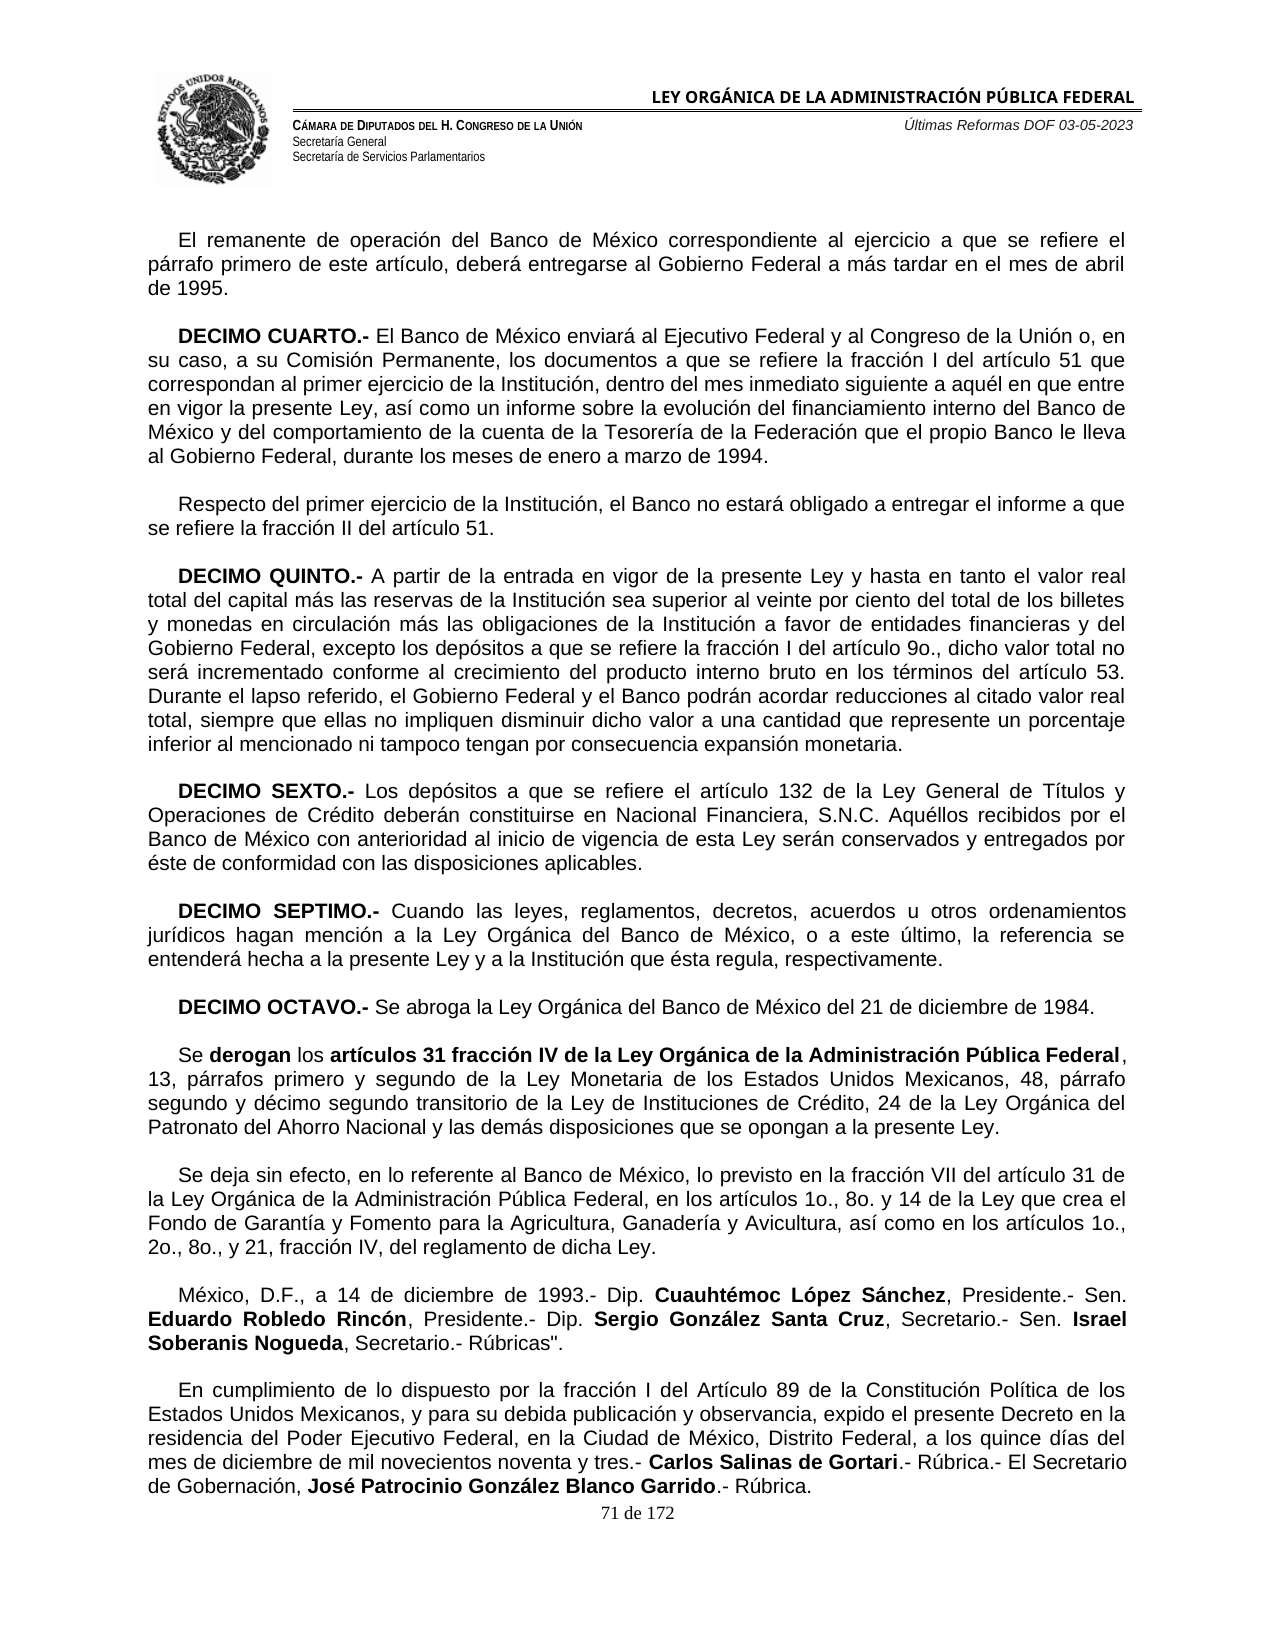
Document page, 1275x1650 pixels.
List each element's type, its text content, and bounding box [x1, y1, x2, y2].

text México, D.F., a 14 de diciembre de 1993.- Dip. Cuauhtémoc López Sánchez, Presidente.- Sen. Eduardo Robledo Rincón, Presidente.- Dip. Sergio González Santa Cruz, Secretario.- Sen. Israel Soberanis Nogueda, Secretario.- Rúbricas". [148, 1282, 1127, 1354]
text Se derogan los artículos 31 fracción IV de la Ley Orgánica de la Administración Pública Federal, 13, párrafos primero y segundo de la Ley Monetaria de los Estados Unidos Mexicanos, 48, párrafo segundo y décimo segundo transitorio de la Ley de Instituciones de Crédito, 24 de la Ley Orgánica del Patronato del Ahorro Nacional y las demás disposiciones que se opongan a la presente Ley. [148, 1043, 1127, 1139]
text Respecto del primer ejercicio de la Institución, el Banco no estará obligado a entregar el informe a que se refiere la fracción II del artículo 51. [148, 492, 1127, 540]
text DECIMO SEXTO.- Los depósitos a que se refiere el artículo 132 de la Ley General de Títulos y Operaciones de Crédito deberán constituirse en Nacional Financiera, S.N.C. Aquéllos recibidos por el Banco de México con anterioridad al inicio de vigencia de esta Ley serán conservados y entregados por éste de conformidad con las disposiciones aplicables. [148, 779, 1127, 875]
text DECIMO OCTAVO.- Se abroga la Ley Orgánica del Banco de México del 21 de diciembre de 1984. [148, 995, 1127, 1019]
text El remanente de operación del Banco de México correspondiente al ejercicio a que se refiere el párrafo primero de este artículo, deberá entregarse al Gobierno Federal a más tardar en el mes de abril de 1995. [148, 228, 1127, 300]
text DECIMO SEPTIMO.- Cuando las leyes, reglamentos, decretos, acuerdos u otros ordenamientos jurídicos hagan mención a la Ley Orgánica del Banco de México, o a este último, la referencia se entenderá hecha a la presente Ley y a la Institución que ésta regula, respectivamente. [148, 899, 1127, 971]
text En cumplimiento de lo dispuesto por la fracción I del Artículo 89 de la Constitución Política de los Estados Unidos Mexicanos, y para su debida publicación y observancia, expido el presente Decreto en la residencia del Poder Ejecutivo Federal, en la Ciudad de México, Distrito Federal, a los quince días del mes de diciembre de mil novecientos noventa y tres.- Carlos Salinas de Gortari.- Rúbrica.- El Secretario de Gobernación, José Patrocinio González Blanco Garrido.- Rúbrica. [148, 1378, 1127, 1498]
text DECIMO CUARTO.- El Banco de México enviará al Ejecutivo Federal y al Congreso de la Unión o, en su caso, a su Comisión Permanente, los documentos a que se refiere la fracción I del artículo 51 que correspondan al primer ejercicio de la Institución, dentro del mes inmediato siguiente a aquél en que entre en vigor la presente Ley, así como un informe sobre la evolución del financiamiento interno del Banco de México y del comportamiento de la cuenta de la Tesorería de la Federación que el propio Banco le lleva al Gobierno Federal, durante los meses de enero a marzo de 1994. [148, 324, 1127, 468]
text DECIMO QUINTO.- A partir de la entrada en vigor de la presente Ley y hasta en tanto el valor real total del capital más las reservas de la Institución sea superior al veinte por ciento del total de los billetes y monedas en circulación más las obligaciones de la Institución a favor de entidades financieras y del Gobierno Federal, excepto los depósitos a que se refiere la fracción I del artículo 9o., dicho valor total no será incrementado conforme al crecimiento del producto interno bruto en los términos del artículo 53. Durante el lapso referido, el Gobierno Federal y el Banco podrán acordar reducciones al citado valor real total, siempre que ellas no impliquen disminuir dicho valor a una cantidad que represente un porcentaje inferior al mencionado ni tampoco tengan por consecuencia expansión monetaria. [148, 564, 1127, 755]
text Se deja sin efecto, en lo referente al Banco de México, lo previsto en la fracción VII del artículo 31 de la Ley Orgánica de la Administración Pública Federal, en los artículos 1o., 8o. y 14 de la Ley que crea el Fondo de Garantía y Fomento para la Agricultura, Ganadería y Avicultura, así como en los artículos 1o., 2o., 8o., y 21, fracción IV, del reglamento de dicha Ley. [148, 1163, 1127, 1258]
